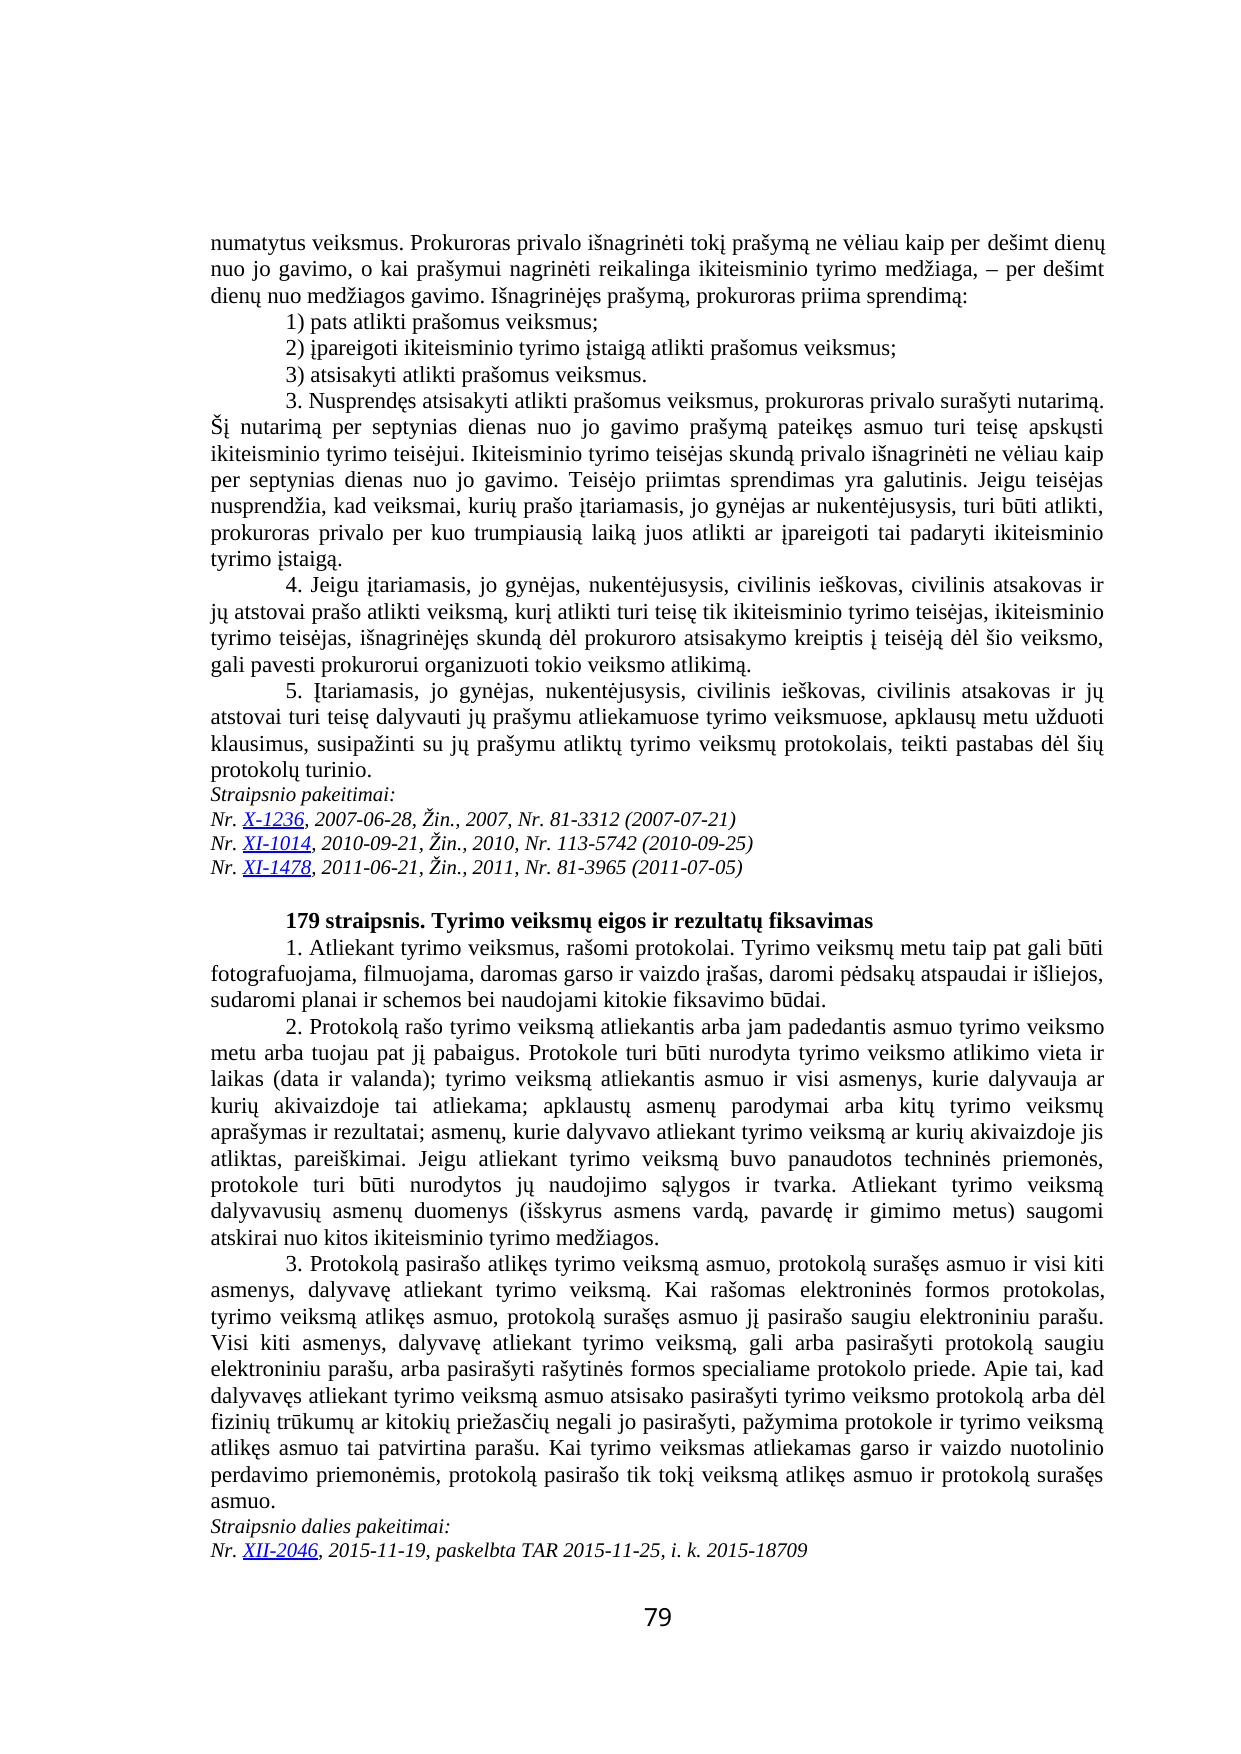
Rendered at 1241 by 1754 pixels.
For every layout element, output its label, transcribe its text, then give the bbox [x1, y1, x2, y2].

text Nr. X-1236, 2007-06-28, Žin., 2007, Nr. 81-3312 (2007-07-21) [210, 806, 1105, 831]
text 3. Nusprendęs atsisakyti atlikti prašomus veiksmus, prokuroras privalo surašyti nutarimą. Šį nutarimą per septynias dienas nuo jo gavimo prašymą pateikęs asmuo turi teisę apskųsti ikiteisminio tyrimo teisėjui. Ikiteisminio tyrimo teisėjas skundą privalo išnagrinėti ne vėliau kaip per septynias dienas nuo jo gavimo. Teisėjo priimtas sprendimas yra galutinis. Jeigu teisėjas nusprendžia, kad veiksmai, kurių prašo įtariamasis, jo gynėjas ar nukentėjusysis, turi būti atlikti, prokuroras privalo per kuo trumpiausią laiką juos atlikti ar įpareigoti tai padaryti ikiteisminio tyrimo įstaigą. [210, 387, 1105, 572]
text Nr. XI-1478, 2011-06-21, Žin., 2011, Nr. 81-3965 (2011-07-05) [210, 854, 1105, 879]
text numatytus veiksmus. Prokuroras privalo išnagrinėti tokį prašymą ne vėliau kaip per dešimt dienų nuo jo gavimo, o kai prašymui nagrinėti reikalinga ikiteisminio tyrimo medžiaga, – per dešimt dienų nuo medžiagos gavimo. Išnagrinėjęs prašymą, prokuroras priima sprendimą: [210, 229, 1105, 308]
text 3) atsisakyti atlikti prašomus veiksmus. [210, 361, 1105, 387]
text Nr. XII-2046, 2015-11-19, paskelbta TAR 2015-11-25, i. k. 2015-18709 [210, 1538, 1105, 1562]
text 2. Protokolą rašo tyrimo veiksmą atliekantis arba jam padedantis asmuo tyrimo veiksmo metu arba tuojau pat jį pabaigus. Protokole turi būti nurodyta tyrimo veiksmo atlikimo vieta ir laikas (data ir valanda); tyrimo veiksmą atliekantis asmuo ir visi asmenys, kurie dalyvauja ar kurių akivaizdoje tai atliekama; apklaustų asmenų parodymai arba kitų tyrimo veiksmų aprašymas ir rezultatai; asmenų, kurie dalyvavo atliekant tyrimo veiksmą ar kurių akivaizdoje jis atliktas, pareiškimai. Jeigu atliekant tyrimo veiksmą buvo panaudotos techninės priemonės, protokole turi būti nurodytos jų naudojimo sąlygos ir tvarka. Atliekant tyrimo veiksmą dalyvavusių asmenų duomenys (išskyrus asmens vardą, pavardę ir gimimo metus) saugomi atskirai nuo kitos ikiteisminio tyrimo medžiagos. [210, 1013, 1105, 1250]
text 5. Įtariamasis, jo gynėjas, nukentėjusysis, civilinis ieškovas, civilinis atsakovas ir jų atstovai turi teisę dalyvauti jų prašymu atliekamuose tyrimo veiksmuose, apklausų metu užduoti klausimus, susipažinti su jų prašymu atliktų tyrimo veiksmų protokolais, teikti pastabas dėl šių protokolų turinio. [210, 677, 1105, 782]
text 1) pats atlikti prašomus veiksmus; [210, 308, 1105, 334]
text 179 straipsnis. Tyrimo veiksmų eigos ir rezultatų fiksavimas [210, 907, 1105, 934]
text Straipsnio dalies pakeitimai: [210, 1513, 1105, 1538]
text 3. Protokolą pasirašo atlikęs tyrimo veiksmą asmuo, protokolą surašęs asmuo ir visi kiti asmenys, dalyvavę atliekant tyrimo veiksmą. Kai rašomas elektroninės formos protokolas, tyrimo veiksmą atlikęs asmuo, protokolą surašęs asmuo jį pasirašo saugiu elektroniniu parašu. Visi kiti asmenys, dalyvavę atliekant tyrimo veiksmą, gali arba pasirašyti protokolą saugiu elektroniniu parašu, arba pasirašyti rašytinės formos specialiame protokolo priede. Apie tai, kad dalyvavęs atliekant tyrimo veiksmą asmuo atsisako pasirašyti tyrimo veiksmo protokolą arba dėl fizinių trūkumų ar kitokių priežasčių negali jo pasirašyti, pažymima protokole ir tyrimo veiksmą atlikęs asmuo tai patvirtina parašu. Kai tyrimo veiksmas atliekamas garso ir vaizdo nuotolinio perdavimo priemonėmis, protokolą pasirašo tik tokį veiksmą atlikęs asmuo ir protokolą surašęs asmuo. [210, 1250, 1105, 1513]
text 2) įpareigoti ikiteisminio tyrimo įstaigą atlikti prašomus veiksmus; [210, 334, 1105, 361]
text Nr. XI-1014, 2010-09-21, Žin., 2010, Nr. 113-5742 (2010-09-25) [210, 831, 1105, 854]
text 4. Jeigu įtariamasis, jo gynėjas, nukentėjusysis, civilinis ieškovas, civilinis atsakovas ir jų atstovai prašo atlikti veiksmą, kurį atlikti turi teisę tik ikiteisminio tyrimo teisėjas, ikiteisminio tyrimo teisėjas, išnagrinėjęs skundą dėl prokuroro atsisakymo kreiptis į teisėją dėl šio veiksmo, gali pavesti prokurorui organizuoti tokio veiksmo atlikimą. [210, 572, 1105, 677]
text Straipsnio pakeitimai: [210, 782, 1105, 806]
text 1. Atliekant tyrimo veiksmus, rašomi protokolai. Tyrimo veiksmų metu taip pat gali būti fotografuojama, filmuojama, daromas garso ir vaizdo įrašas, daromi pėdsakų atspaudai ir išliejos, sudaromi planai ir schemos bei naudojami kitokie fiksavimo būdai. [210, 934, 1105, 1013]
